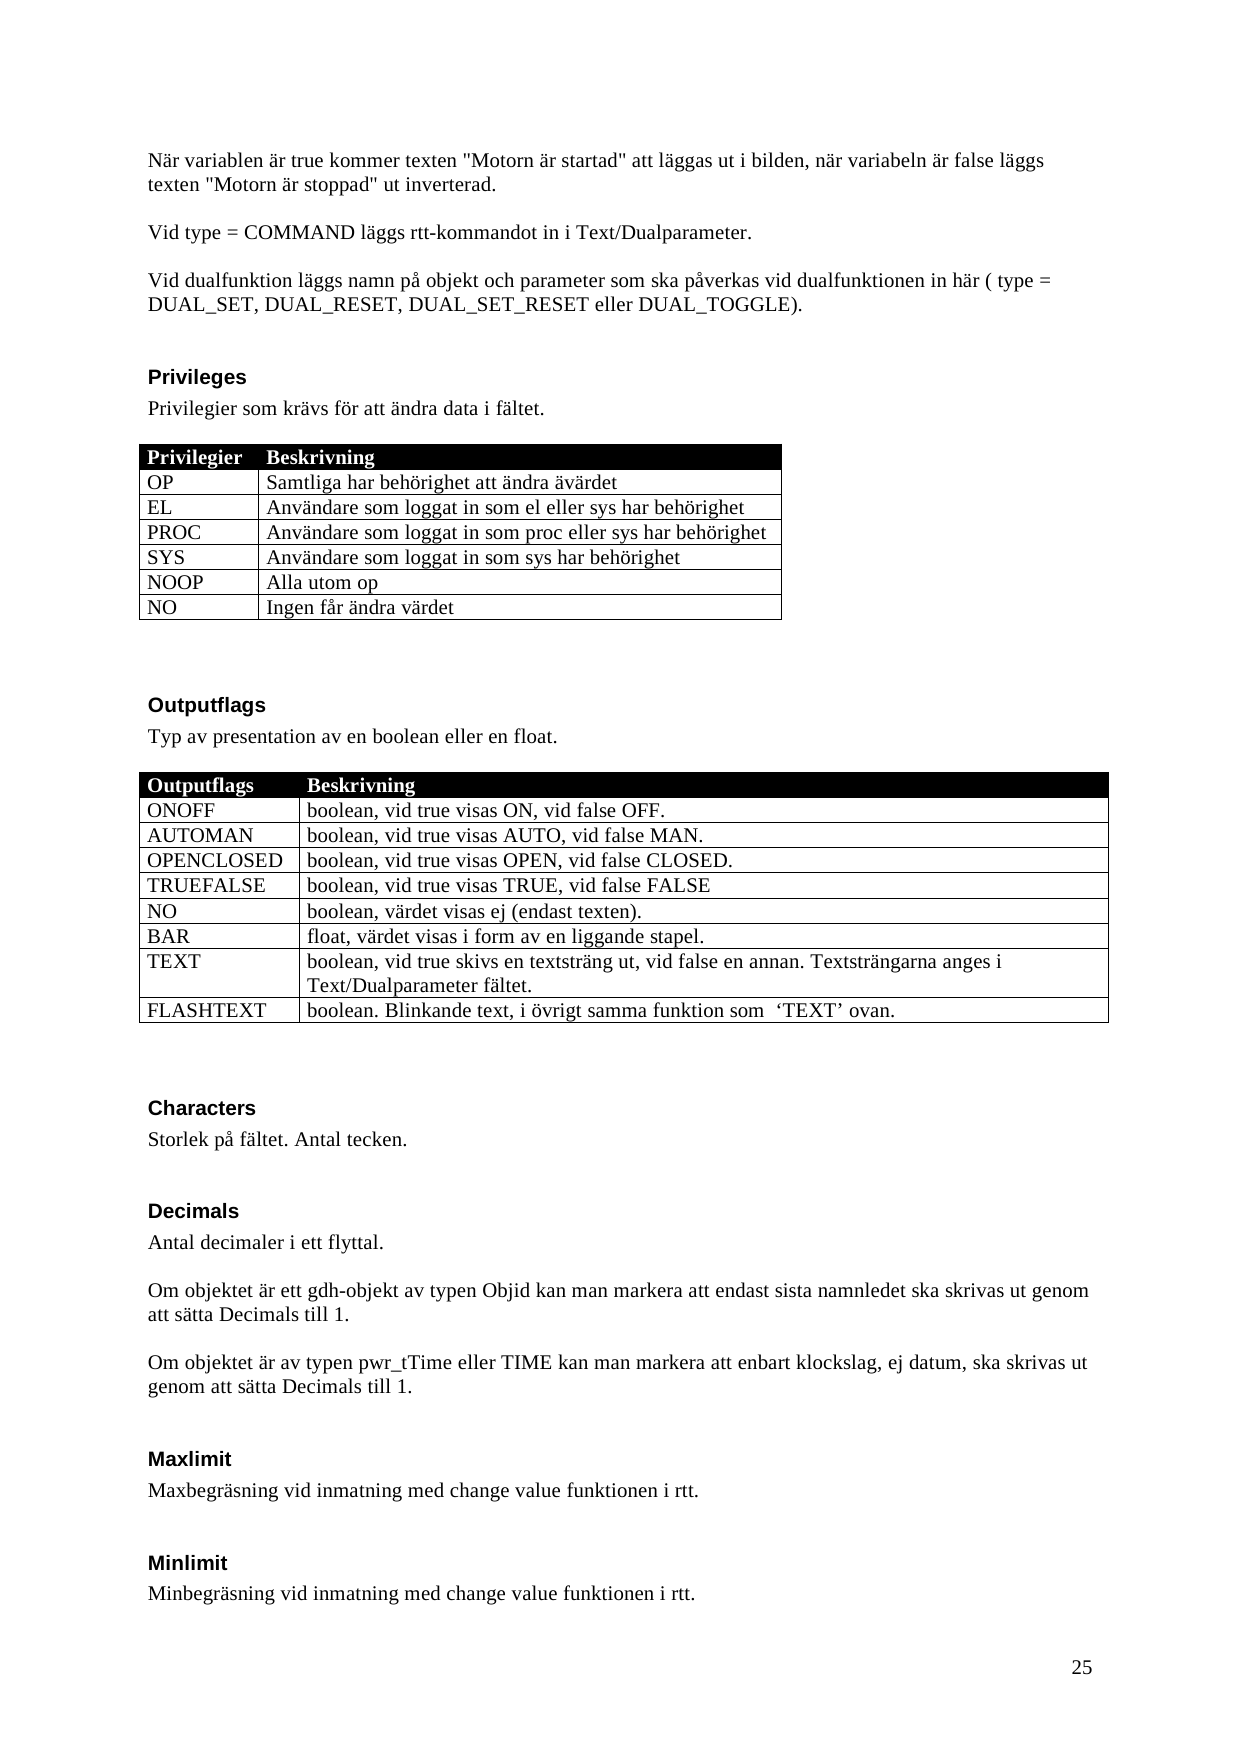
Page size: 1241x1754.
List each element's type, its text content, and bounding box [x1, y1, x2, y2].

text Typ av presentation av en boolean eller en float. [148, 724, 1093, 748]
text När variablen är true kommer texten "Motorn är startad" att läggas ut i bilden, när variabeln är false läggs texten "Motorn är stoppad" ut inverterad. [148, 148, 1093, 196]
table_cell PROC [140, 520, 258, 544]
table_cell BAR [140, 924, 299, 948]
table_cell ONOFF [140, 798, 299, 822]
text Antal decimaler i ett flyttal. [148, 1230, 1093, 1254]
subtitle Characters [148, 1096, 1093, 1120]
subtitle Decimals [148, 1199, 1093, 1223]
table_cell Användare som loggat in som sys har behörighet [259, 545, 781, 569]
subtitle Privileges [148, 365, 1093, 389]
text Om objektet är ett gdh-objekt av typen Objid kan man markera att endast sista namnledet ska skrivas ut genom att sätta Decimals till 1. [148, 1278, 1093, 1326]
text Om objektet är av typen pwr_tTime eller TIME kan man markera att enbart klockslag, ej datum, ska skrivas ut genom att sätta Decimals till 1. [148, 1350, 1093, 1398]
table_cell FLASHTEXT [140, 998, 299, 1022]
table_cell NOOP [140, 570, 258, 594]
table_cell boolean, vid true visas TRUE, vid false FALSE [300, 873, 1108, 897]
text Vid type = COMMAND läggs rtt-kommandot in i Text/Dualparameter. [148, 220, 1093, 244]
text Minbegräsning vid inmatning med change value funktionen i rtt. [148, 1581, 1093, 1605]
table_cell OPENCLOSED [140, 848, 299, 872]
table_cell Användare som loggat in som proc eller sys har behörighet [259, 520, 781, 544]
subtitle Minlimit [148, 1551, 1093, 1575]
table_header Outputflags [140, 773, 299, 797]
table_cell boolean, vid true visas AUTO, vid false MAN. [300, 823, 1108, 847]
subtitle Outputflags [148, 693, 1093, 717]
table_cell boolean, vid true visas ON, vid false OFF. [300, 798, 1108, 822]
table_cell TRUEFALSE [140, 873, 299, 897]
text Privilegier som krävs för att ändra data i fältet. [148, 395, 1093, 419]
table_cell OP [140, 470, 258, 494]
table_cell EL [140, 495, 258, 519]
table_cell TEXT [140, 949, 299, 997]
table_cell Ingen får ändra värdet [259, 595, 781, 619]
table_cell AUTOMAN [140, 823, 299, 847]
table_cell boolean, vid true skivs en textsträng ut, vid false en annan. Textsträngarna anges i Text/Dualparameter fältet. [300, 949, 1108, 997]
table_header Privilegier [140, 445, 258, 469]
text Storlek på fältet. Antal tecken. [148, 1126, 1093, 1150]
table_cell NO [140, 899, 299, 922]
text Vid dualfunktion läggs namn på objekt och parameter som ska påverkas vid dualfunktionen in här ( type = DUAL_SET, DUAL_RESET, DUAL_SET_RESET eller DUAL_TOGGLE). [148, 268, 1093, 316]
table_cell Samtliga har behörighet att ändra ävärdet [259, 470, 781, 494]
table_header Beskrivning [300, 773, 1108, 797]
table_cell Användare som loggat in som el eller sys har behörighet [259, 495, 781, 519]
subtitle Maxlimit [148, 1447, 1093, 1471]
table_cell SYS [140, 545, 258, 569]
table_cell boolean, vid true visas OPEN, vid false CLOSED. [300, 848, 1108, 872]
table_header Beskrivning [259, 445, 781, 469]
table_cell Alla utom op [259, 570, 781, 594]
table_cell boolean, värdet visas ej (endast texten). [300, 899, 1108, 922]
text Maxbegräsning vid inmatning med change value funktionen i rtt. [148, 1478, 1093, 1502]
table_cell boolean. Blinkande text, i övrigt samma funktion som ‘TEXT’ ovan. [300, 998, 1108, 1022]
table_cell NO [140, 595, 258, 619]
table_cell float, värdet visas i form av en liggande stapel. [300, 924, 1108, 948]
